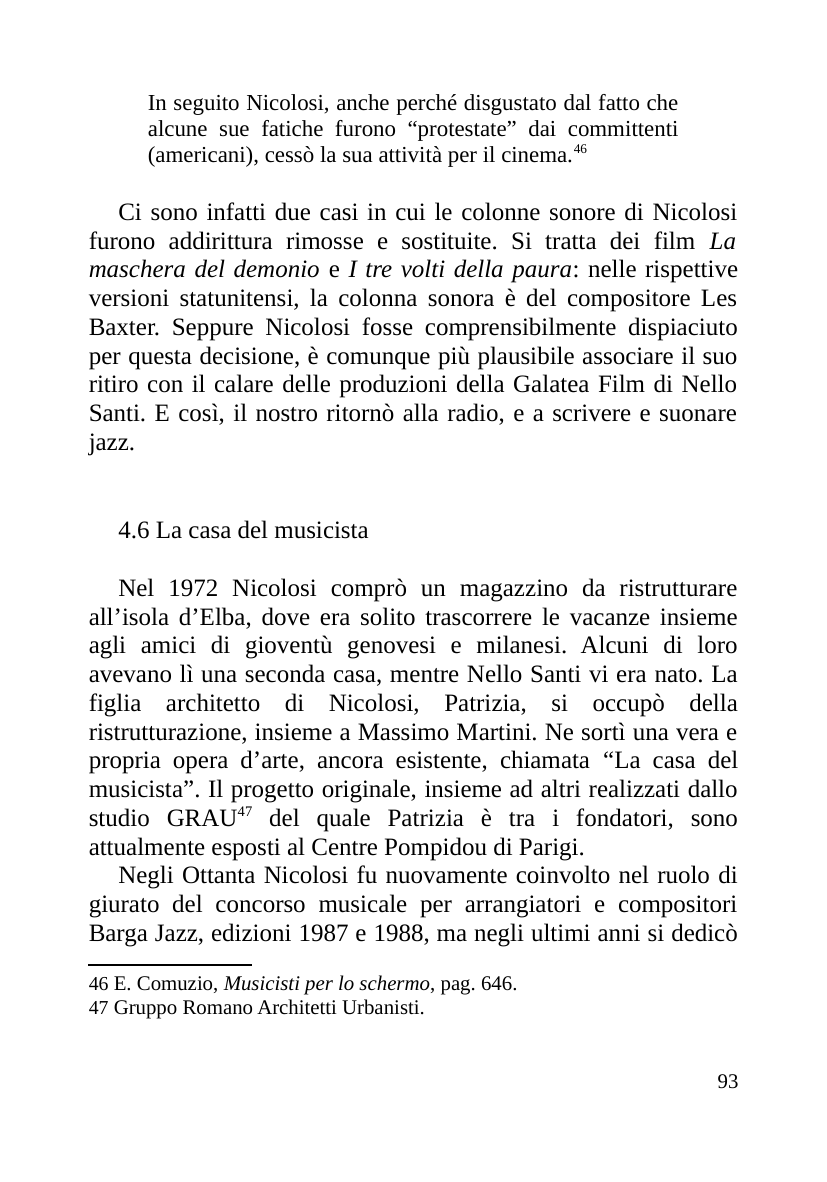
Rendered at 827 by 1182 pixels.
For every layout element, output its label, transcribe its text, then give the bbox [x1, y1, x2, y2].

text In seguito Nicolosi, anche perché disgustato dal fatto che alcune sue fatiche furono “protestate” dai committenti (americani), cessò la sua attività per il cinema. [148, 88, 679, 168]
text Nel 1972 Nicolosi comprò un magazzino da ristrutturare all’isola d’Elba, dove era solito trascorrere le vacanze insieme agli amici di gioventù genovesi e milanesi. Alcuni di loro avevano lì una seconda casa, mentre Nello Santi vi era nato. La figlia architetto di Nicolosi, Patrizia, si occupò della ristrutturazione, insieme a Massimo Martini. Ne sortì una vera e propria opera d’arte, ancora esistente, chiamata “La casa del musicista”. Il progetto originale, insieme ad altri realizzati dallo studio GRAU del quale Patrizia è tra i fondatori, sono attualmente esposti al Centre Pompidou di Parigi. [88, 573, 738, 861]
text 4.6 La casa del musicista [88, 515, 738, 544]
text Gruppo Romano Architetti Urbanisti. [88, 995, 738, 1019]
text Negli Ottanta Nicolosi fu nuovamente coinvolto nel ruolo di giurato del concorso musicale per arrangiatori e compositori Barga Jazz, edizioni 1987 e 1988, ma negli ultimi anni si dedicò [88, 861, 738, 947]
text E. Comuzio, Musicisti per lo schermo, pag. 646. [88, 971, 738, 995]
text Ci sono infatti due casi in cui le colonne sonore di Nicolosi furono addirittura rimosse e sostituite. Si tratta dei film La maschera del demonio e I tre volti della paura: nelle rispettive versioni statunitensi, la colonna sonora è del compositore Les Baxter. Seppure Nicolosi fosse comprensibilmente dispiaciuto per questa decisione, è comunque più plausibile associare il suo ritiro con il calare delle produzioni della Galatea Film di Nello Santi. E così, il nostro ritornò alla radio, e a scrivere e suonare jazz. [88, 197, 738, 456]
